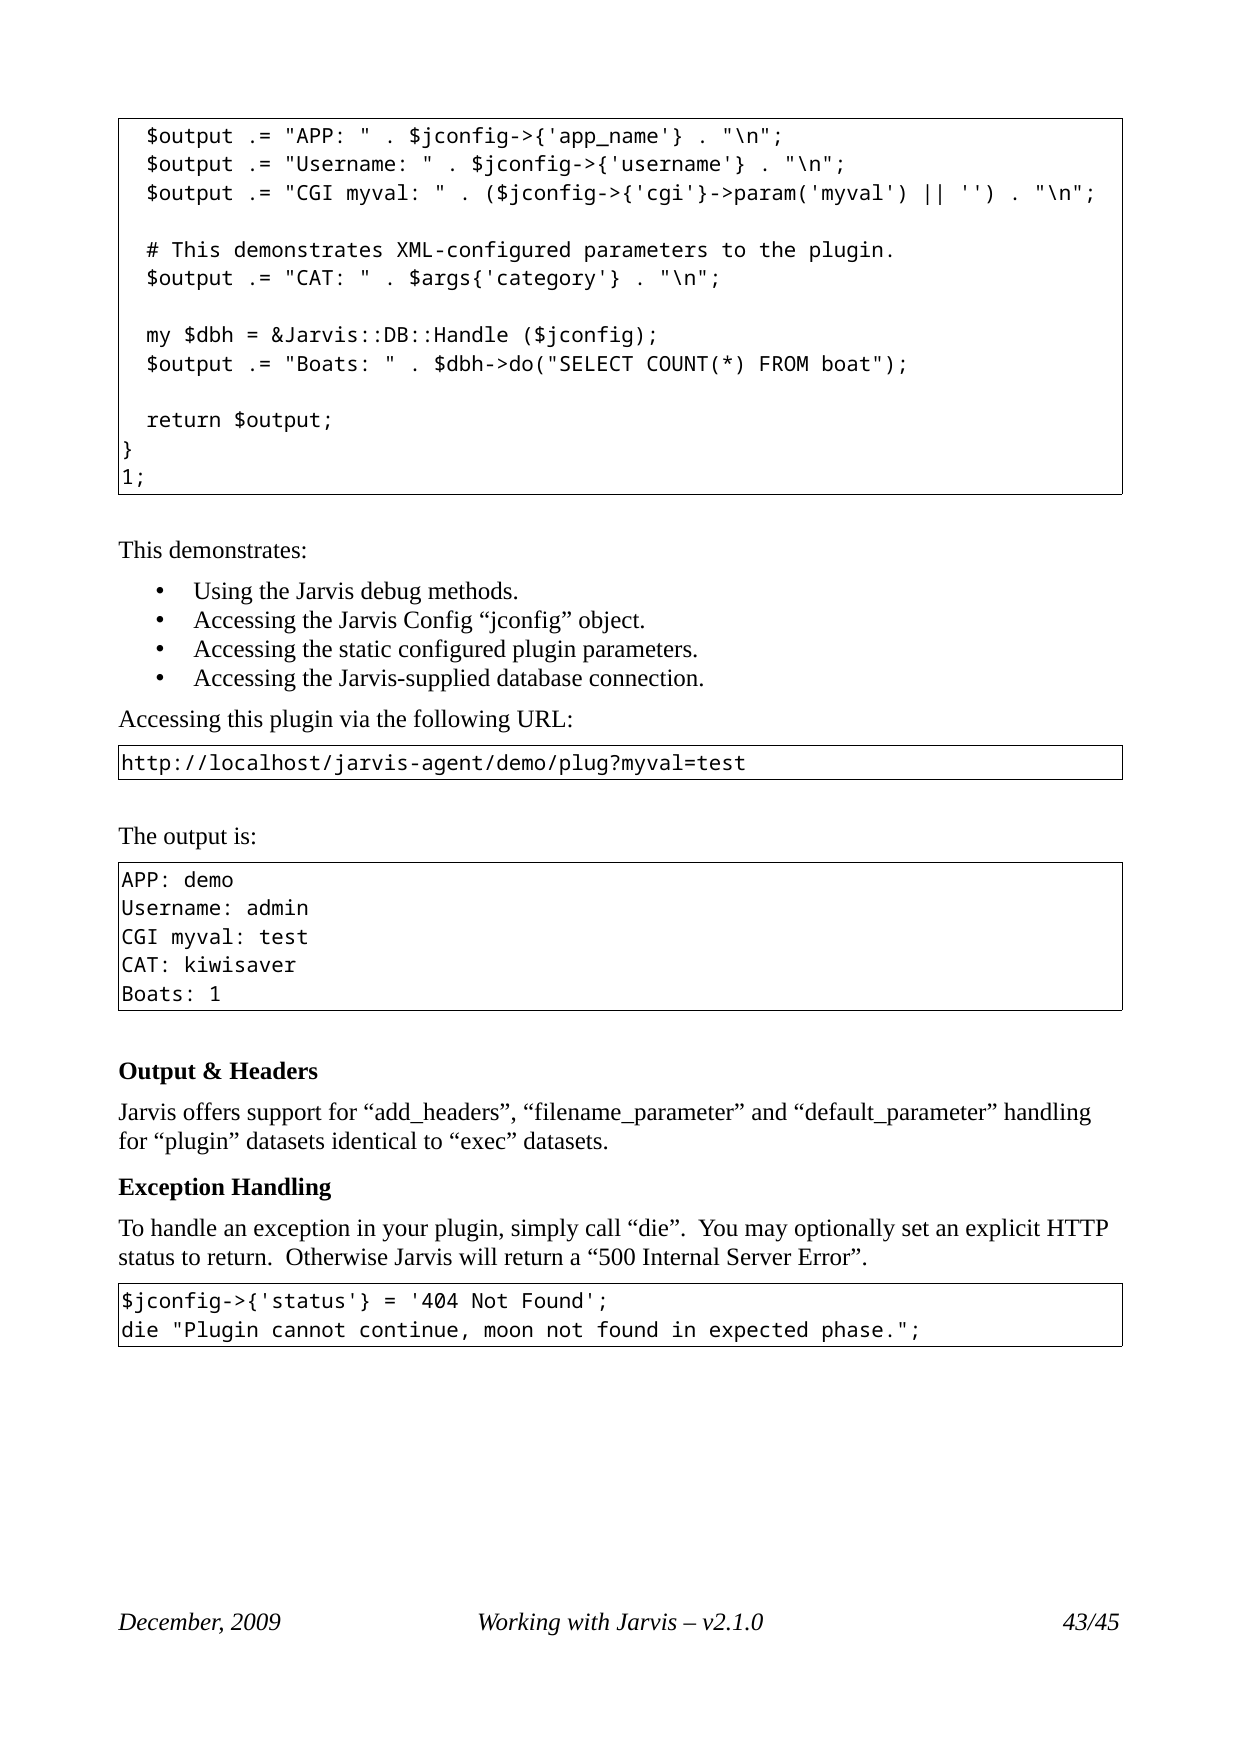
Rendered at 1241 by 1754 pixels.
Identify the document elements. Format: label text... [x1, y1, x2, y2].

text Username: admin [119, 891, 1122, 919]
subtitle Output & Headers [118, 1056, 1122, 1085]
list Using the Jarvis debug methods. [156, 576, 1122, 605]
list Accessing the Jarvis-supplied database connection. [156, 663, 1122, 691]
text } [119, 431, 1122, 459]
text Boats: 1 [119, 976, 1122, 1010]
text $output .= "Username: " . $jconfig->{'username'} . "\n"; [119, 147, 1122, 175]
text CGI myval: test [119, 919, 1122, 947]
text $output .= "CAT: " . $args{'category'} . "\n"; [119, 260, 1122, 292]
text $output .= "Boats: " . $dbh->do("SELECT COUNT(*) FROM boat"); [119, 346, 1122, 377]
text my $dbh = &Jarvis::DB::Handle ($jconfig); [119, 317, 1122, 346]
text CAT: kiwisaver [119, 947, 1122, 976]
text # This demonstrates XML-configured parameters to the plugin. [119, 232, 1122, 260]
text die "Plugin cannot continue, moon not found in expected phase."; [119, 1312, 1122, 1346]
text APP: demo [119, 863, 1122, 891]
text Accessing this plugin via the following URL: [118, 704, 1122, 733]
list Accessing the Jarvis Config “jconfig” object. [156, 605, 1122, 634]
text Jarvis offers support for “add_headers”, “filename_parameter” and “default_parameter” handling for “plugin” datasets identical to “exec” datasets. [118, 1097, 1122, 1155]
text 1; [119, 459, 1122, 494]
subtitle Exception Handling [118, 1172, 1122, 1201]
text $jconfig->{'status'} = '404 Not Found'; [119, 1284, 1122, 1312]
text The output is: [118, 821, 1122, 849]
text To handle an exception in your plugin, simply call “die”. You may optionally set an explicit HTTP status to return. Otherwise Jarvis will return a “500 Internal Server Error”. [118, 1213, 1122, 1271]
text http://localhost/jarvis-agent/demo/plug?myval=test [119, 746, 1122, 779]
text $output .= "APP: " . $jconfig->{'app_name'} . "\n"; [119, 119, 1122, 147]
list Accessing the static configured plugin parameters. [156, 634, 1122, 663]
text return $output; [119, 402, 1122, 431]
text This demonstrates: [118, 535, 1122, 564]
text $output .= "CGI myval: " . ($jconfig->{'cgi'}->param('myval') || '') . "\n"; [119, 175, 1122, 206]
